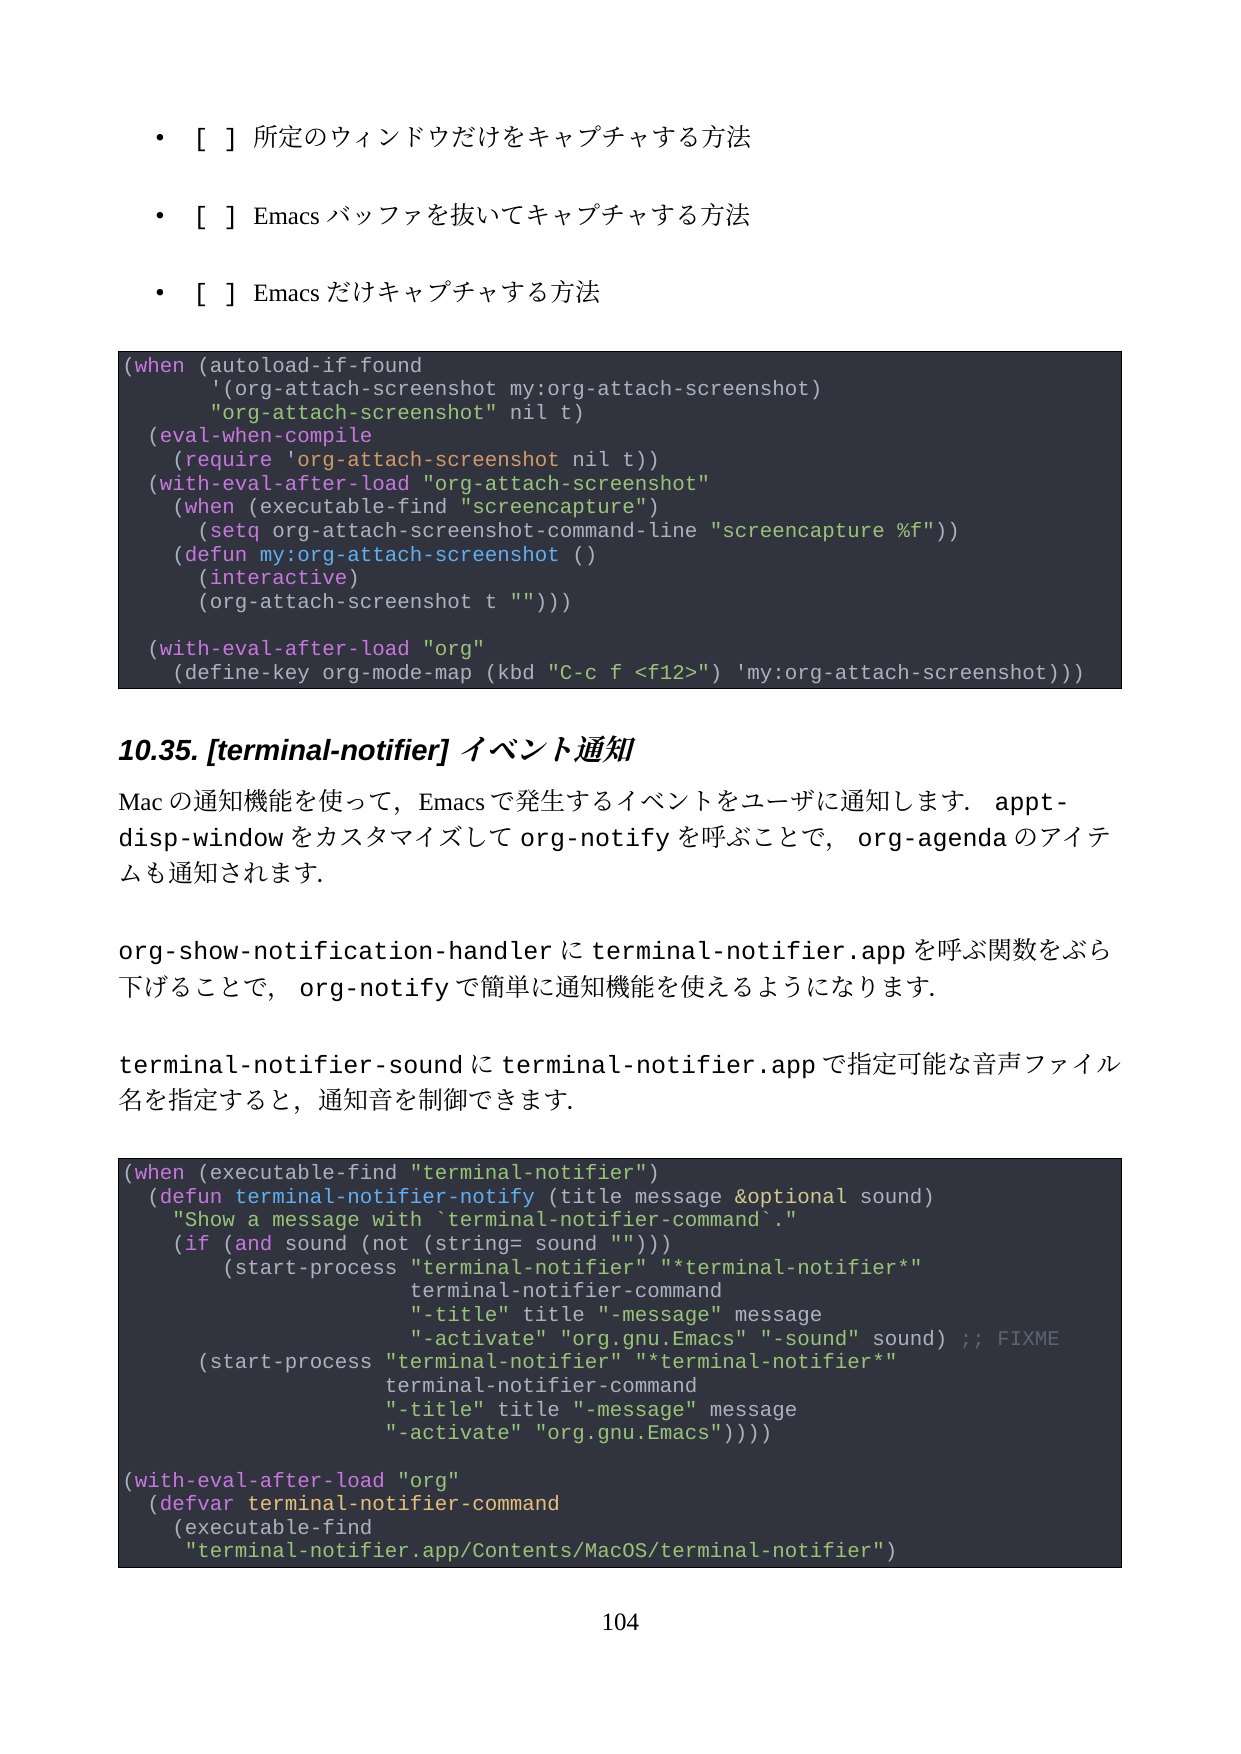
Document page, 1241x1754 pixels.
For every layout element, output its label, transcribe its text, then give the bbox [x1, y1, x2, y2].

text "-activate" "org.gnu.Emacs")))) [119, 1418, 1121, 1442]
text terminal-notifier-command [119, 1371, 1121, 1395]
text "-activate" "org.gnu.Emacs" "-sound" sound) ;; FIXME [119, 1324, 1121, 1347]
text (when (executable-find "screencapture") [119, 492, 1121, 516]
text (defvar terminal-notifier-command [119, 1489, 1121, 1513]
text (with-eval-after-load "org" [119, 634, 1121, 658]
text (eval-when-compile [119, 422, 1121, 445]
text (require 'org-attach-screenshot nil t)) [119, 445, 1121, 469]
subtitle [terminal-notifier] イベント通知 [118, 727, 1122, 769]
list [ ] Emacs バッファを抜いてキャプチャする方法 [156, 196, 1122, 261]
text (define-key org-mode-map (kbd "C-c f <f12>") 'my:org-attach-screenshot))) [119, 658, 1121, 688]
text Mac の通知機能を使って，Emacsで発生するイベントをユーザに通知します． appt-disp-window をカスタマイズして org-notify を呼ぶことで， org-agenda のアイテムも通知されます． [118, 781, 1122, 918]
text (start-process "terminal-notifier" "*terminal-notifier*" [119, 1347, 1121, 1371]
list [ ] Emacs だけキャプチャする方法 [156, 273, 1122, 338]
text (setq org-attach-screenshot-command-line "screencapture %f")) [119, 516, 1121, 540]
text terminal-notifier-sound に terminal-notifier.app で指定可能な音声ファイル名を指定すると，通知音を制御できます． [118, 1045, 1122, 1146]
text '(org-attach-screenshot my:org-attach-screenshot) [119, 374, 1121, 398]
text "-title" title "-message" message [119, 1300, 1121, 1324]
text (if (and sound (not (string= sound ""))) [119, 1229, 1121, 1253]
text (with-eval-after-load "org-attach-screenshot" [119, 469, 1121, 492]
text (interactive) [119, 563, 1121, 587]
text (defun my:org-attach-screenshot () [119, 540, 1121, 563]
text "Show a message with `terminal-notifier-command`." [119, 1206, 1121, 1229]
text org-show-notification-handler に terminal-notifier.app を呼ぶ関数をぶら下げることで， org-notify で簡単に通知機能を使えるようになります． [118, 931, 1122, 1032]
text (defun terminal-notifier-notify (title message &optional sound) [119, 1182, 1121, 1206]
text terminal-notifier-command [119, 1276, 1121, 1300]
text (when (autoload-if-found [119, 352, 1121, 374]
text (org-attach-screenshot t ""))) [119, 587, 1121, 611]
text "org-attach-screenshot" nil t) [119, 398, 1121, 422]
list [ ] 所定のウィンドウだけをキャプチャする方法 [156, 118, 1122, 183]
text (when (executable-find "terminal-notifier") [119, 1159, 1121, 1182]
text (start-process "terminal-notifier" "*terminal-notifier*" [119, 1253, 1121, 1276]
text "terminal-notifier.app/Contents/MacOS/terminal-notifier") [119, 1537, 1121, 1567]
text (with-eval-after-load "org" [119, 1466, 1121, 1489]
text "-title" title "-message" message [119, 1395, 1121, 1418]
text (executable-find [119, 1513, 1121, 1537]
